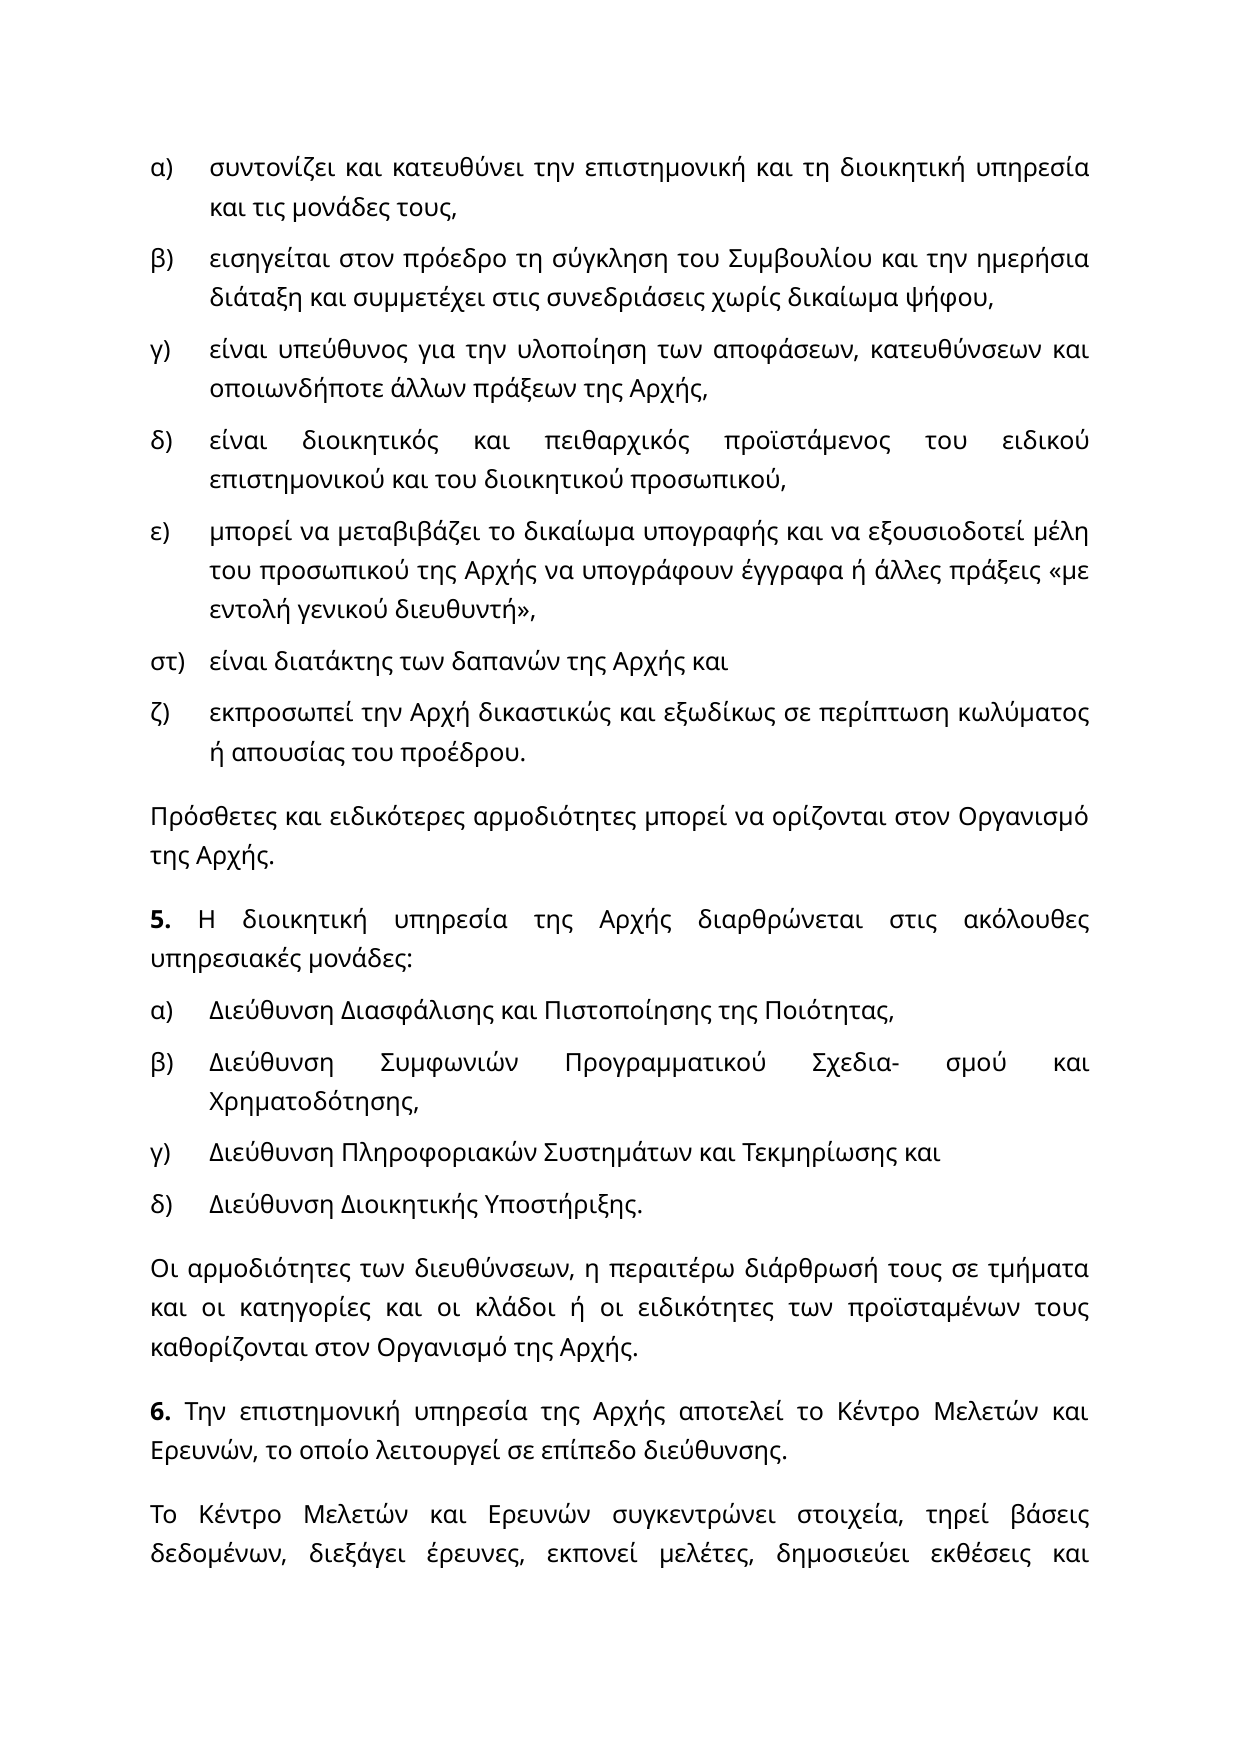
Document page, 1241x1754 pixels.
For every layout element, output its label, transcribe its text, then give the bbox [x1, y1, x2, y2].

text Οι αρμοδιότητες των διευθύνσεων, η περαιτέρω διάρθρωσή τους σε τμήματα και οι κατηγορίες και οι κλάδοι ή οι ειδικότητες των προϊσταμένων τους καθορίζονται στον Οργανισμό της Αρχής. [150, 1251, 1090, 1363]
text 6. Την επιστημονική υπηρεσία της Αρχής αποτελεί το Κέντρο Μελετών και Ερευνών, το οποίο λειτουργεί σε επίπεδο διεύθυνσης. [150, 1393, 1090, 1467]
list ζ) εκπροσωπεί την Αρχή δικαστικώς και εξωδίκως σε περίπτωση κωλύματος ή απουσίας του προέδρου. [150, 695, 1090, 768]
list β) εισηγείται στον πρόεδρο τη σύγκληση του Συμβουλίου και την ημερήσια διάταξη και συμμετέχει στις συνεδριάσεις χωρίς δικαίωμα ψήφου, [150, 241, 1090, 314]
text Πρόσθετες και ειδικότερες αρμοδιότητες μπορεί να ορίζονται στον Οργανισμό της Αρχής. [150, 798, 1090, 872]
list α) συντονίζει και κατευθύνει την επιστημονική και τη διοικητική υπηρεσία και τις μονάδες τους, [150, 150, 1090, 223]
list ε) μπορεί να μεταβιβάζει το δικαίωμα υπογραφής και να εξουσιοδοτεί μέλη του προσωπικού της Αρχής να υπογράφουν έγγραφα ή άλλες πράξεις «με εντολή γενικού διευθυντή», [150, 513, 1090, 626]
text 5. Η διοικητική υπηρεσία της Αρχής διαρθρώνεται στις ακόλουθες υπηρεσιακές μονάδες: [150, 902, 1090, 975]
list β) Διεύθυνση Συμφωνιών Προγραμματικού Σχεδια- σμού και Χρηματοδότησης, [150, 1044, 1090, 1117]
list α) Διεύθυνση Διασφάλισης και Πιστοποίησης της Ποιότητας, [150, 992, 1090, 1027]
list γ) Διεύθυνση Πληροφοριακών Συστημάτων και Τεκμηρίωσης και [150, 1135, 1090, 1169]
text Το Κέντρο Μελετών και Ερευνών συγκεντρώνει στοιχεία, τηρεί βάσεις δεδομένων, διεξάγει έρευνες, εκπονεί μελέτες, δημοσιεύει εκθέσεις και [150, 1497, 1090, 1570]
list δ) Διεύθυνση Διοικητικής Υποστήριξης. [150, 1187, 1090, 1221]
list στ) είναι διατάκτης των δαπανών της Αρχής και [150, 643, 1090, 677]
list δ) είναι διοικητικός και πειθαρχικός προϊστάμενος του ειδικού επιστημονικού και του διοικητικού προσωπικού, [150, 422, 1090, 496]
list γ) είναι υπεύθυνος για την υλοποίηση των αποφάσεων, κατευθύνσεων και οποιωνδήποτε άλλων πράξεων της Αρχής, [150, 332, 1090, 405]
